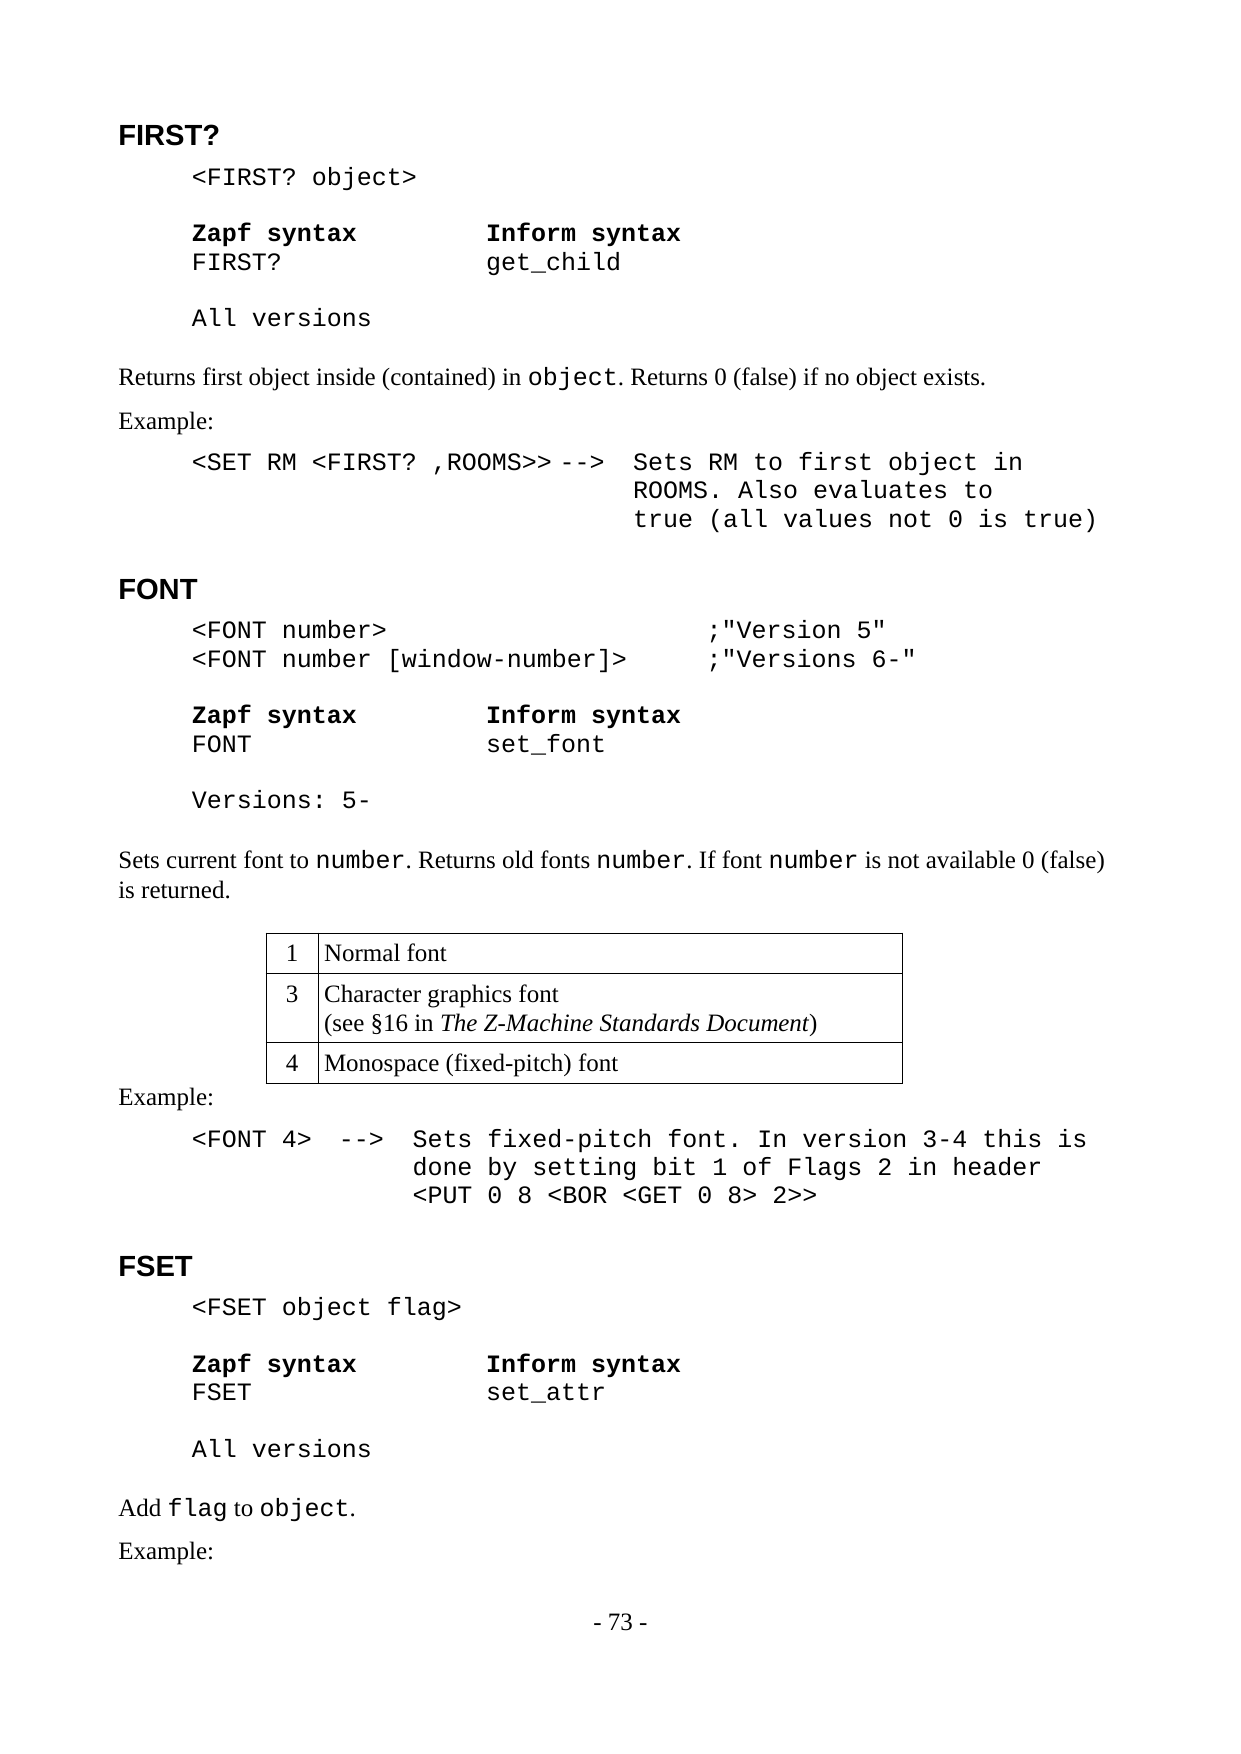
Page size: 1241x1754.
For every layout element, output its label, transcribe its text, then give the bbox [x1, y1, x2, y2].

text Add flag to object. [118, 1493, 1122, 1524]
text All versions [192, 1436, 1122, 1465]
subtitle FONT [118, 572, 1122, 606]
text Zapf syntax Inform syntax [192, 1351, 1122, 1380]
text Returns first object inside (contained) in object. Returns 0 (false) if no object exists. [118, 362, 1122, 393]
text All versions [192, 306, 1122, 334]
subtitle FSET [118, 1249, 1122, 1282]
text FSET set_attr [192, 1380, 1122, 1408]
text Example: [118, 406, 1122, 434]
table_header 1 [267, 934, 318, 973]
table_cell Character graphics font (see §16 in The Z-Machine Standards Document) [319, 974, 902, 1042]
text Zapf syntax Inform syntax [192, 221, 1122, 249]
table_header Normal font [319, 934, 902, 973]
text Example: [118, 1536, 1122, 1565]
text Versions: 5- [192, 788, 1122, 816]
table_cell 3 [267, 974, 318, 1042]
text FIRST? get_child [192, 249, 1122, 277]
text <FONT number> ;"Version 5" <FONT number [window-number]> ;"Versions 6-" [192, 618, 1122, 675]
text Zapf syntax Inform syntax [192, 703, 1122, 731]
text <SET RM <FIRST? ,ROOMS>> --> Sets RM to first object in ROOMS. Also evaluates to true (all values not 0 is true) [118, 447, 1122, 534]
table_cell Monospace (fixed-pitch) font [319, 1043, 902, 1082]
text Example: [118, 1082, 1122, 1111]
table_cell 4 [267, 1043, 318, 1082]
subtitle FIRST? [118, 118, 1122, 152]
text <FSET object flag> [192, 1295, 1122, 1323]
text Sets current font to number. Returns old fonts number. If font number is not available 0 (false) is returned. [118, 845, 1122, 904]
text <FIRST? object> [192, 164, 1122, 192]
text FONT set_font [192, 731, 1122, 760]
text <FONT 4> --> Sets fixed-pitch font. In version 3-4 this is done by setting bit 1 of Flags 2 in header <PUT 0 8 <BOR <GET 0 8> 2>> [118, 1124, 1122, 1211]
